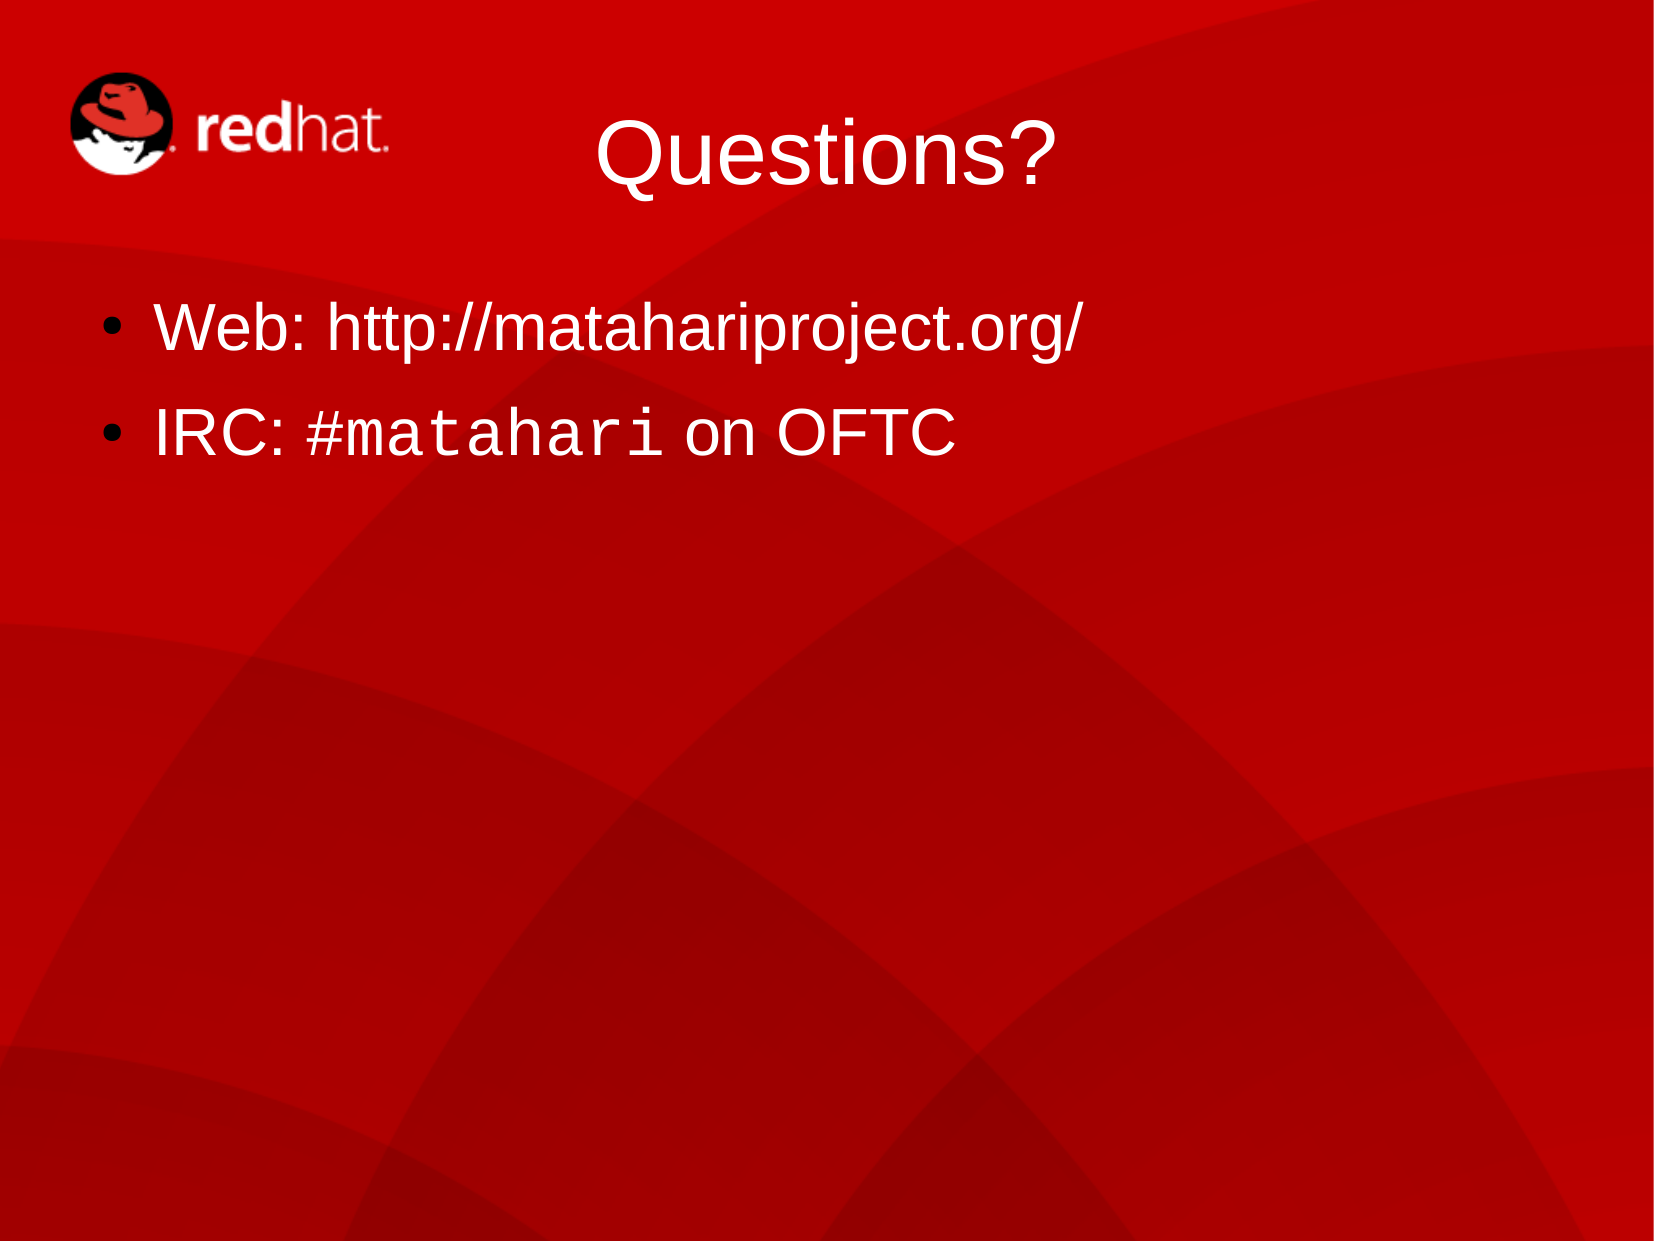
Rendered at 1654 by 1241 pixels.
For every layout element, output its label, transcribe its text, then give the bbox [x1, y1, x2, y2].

list Web: http://matahariproject.org/ IRC: #matahari on OFTC [82, 290, 1571, 1109]
title Questions? [82, 49, 1571, 257]
picture [0, 0, 1654, 1241]
